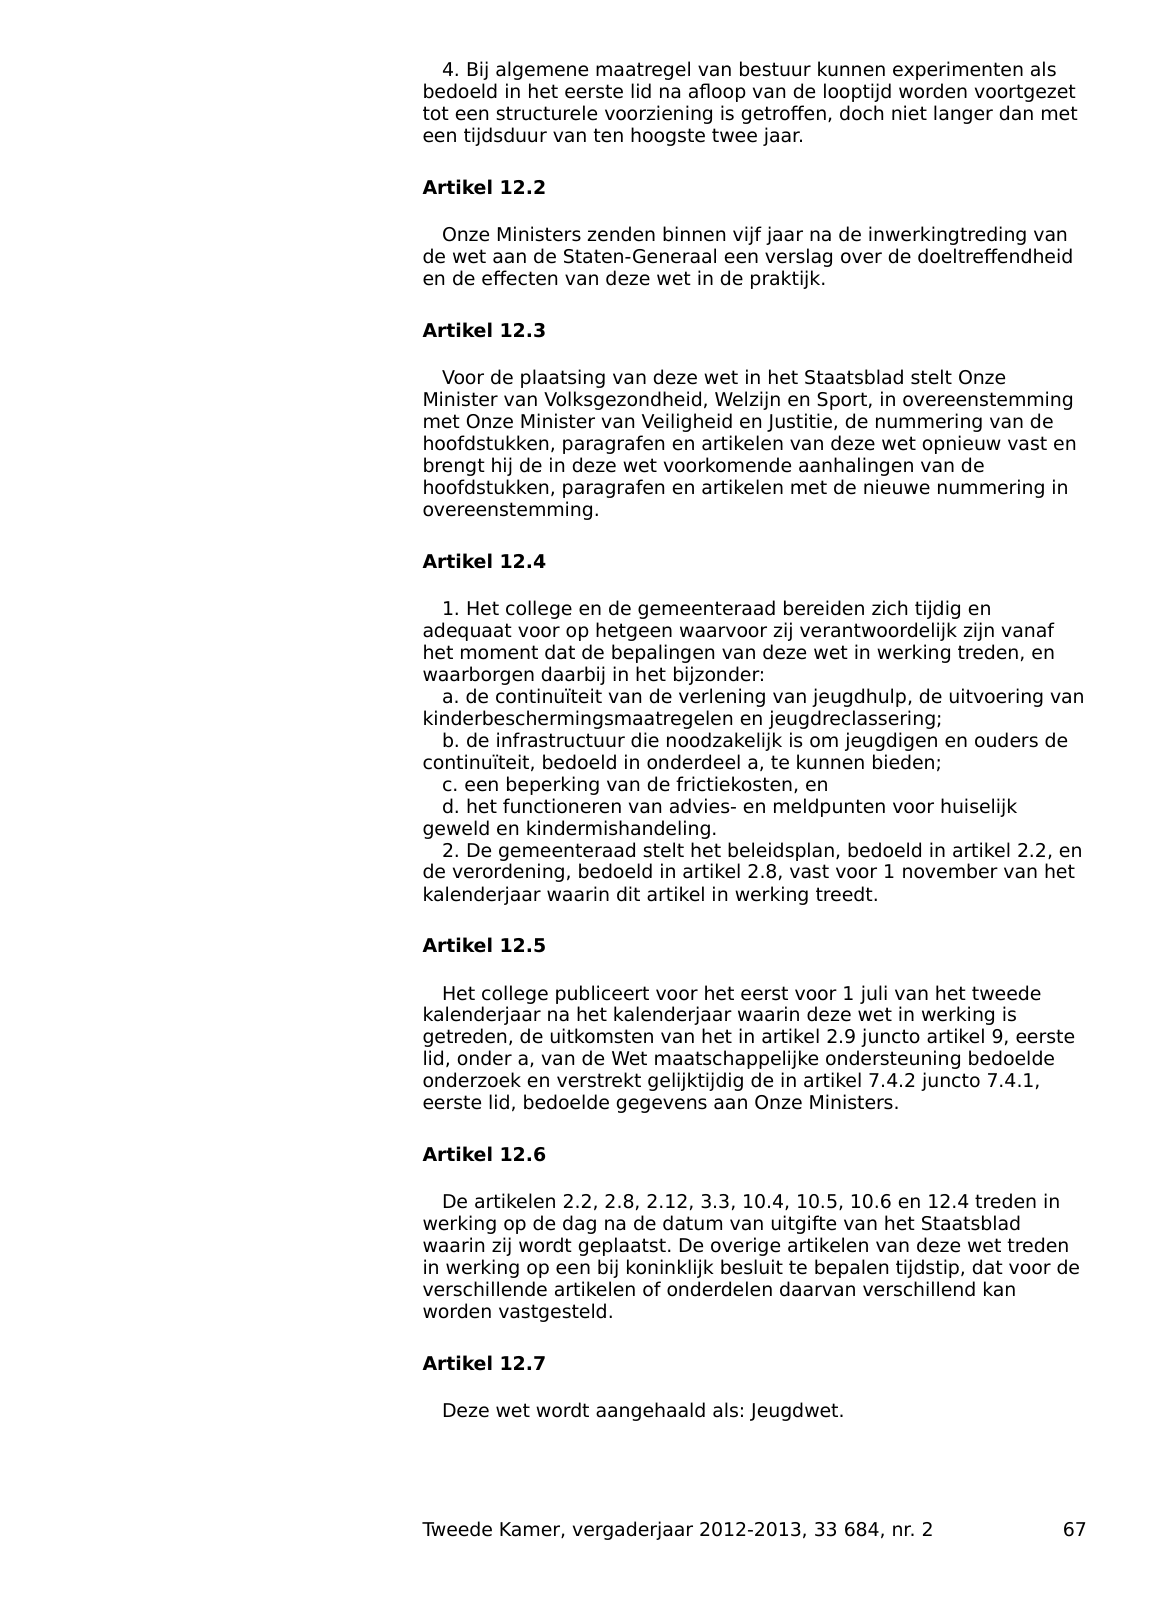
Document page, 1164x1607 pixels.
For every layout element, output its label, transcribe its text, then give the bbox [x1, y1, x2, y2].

text b. de infrastructuur die noodzakelijk is om jeugdigen en ouders de continuïteit, bedoeld in onderdeel a, te kunnen bieden; [422, 729, 1087, 773]
text c. een beperking van de frictiekosten, en [422, 773, 1087, 796]
text De artikelen 2.2, 2.8, 2.12, 3.3, 10.4, 10.5, 10.6 en 12.4 treden in werking op de dag na de datum van uitgifte van het Staatsblad waarin zij wordt geplaatst. De overige artikelen van deze wet treden in werking op een bij koninklijk besluit te bepalen tijdstip, dat voor de verschillende artikelen of onderdelen daarvan verschillend kan worden vastgesteld. [422, 1191, 1087, 1323]
text Onze Ministers zenden binnen vijf jaar na de inwerkingtreding van de wet aan de Staten-Generaal een verslag over de doeltreffendheid en de effecten van deze wet in de praktijk. [422, 224, 1087, 290]
text Deze wet wordt aangehaald als: Jeugdwet. [422, 1400, 1087, 1422]
text Het college publiceert voor het eerst voor 1 juli van het tweede kalenderjaar na het kalenderjaar waarin deze wet in werking is getreden, de uitkomsten van het in artikel 2.9 juncto artikel 9, eerste lid, onder a, van de Wet maatschappelijke ondersteuning bedoelde onderzoek en verstrekt gelijktijdig de in artikel 7.4.2 juncto 7.4.1, eerste lid, bedoelde gegevens aan Onze Ministers. [422, 982, 1087, 1114]
subtitle Artikel 12.2 [422, 177, 1087, 199]
text a. de continuïteit van de verlening van jeugdhulp, de uitvoering van kinderbeschermingsmaatregelen en jeugdreclassering; [422, 686, 1087, 729]
subtitle Artikel 12.6 [422, 1144, 1087, 1166]
subtitle Artikel 12.4 [422, 551, 1087, 573]
text d. het functioneren van advies- en meldpunten voor huiselijk geweld en kindermishandeling. [422, 796, 1087, 839]
subtitle Artikel 12.5 [422, 935, 1087, 957]
text 2. De gemeenteraad stelt het beleidsplan, bedoeld in artikel 2.2, en de verordening, bedoeld in artikel 2.8, vast voor 1 november van het kalenderjaar waarin dit artikel in werking treedt. [422, 839, 1087, 905]
subtitle Artikel 12.7 [422, 1353, 1087, 1375]
text 4. Bij algemene maatregel van bestuur kunnen experimenten als bedoeld in het eerste lid na afloop van de looptijd worden voortgezet tot een structurele voorziening is getroffen, doch niet langer dan met een tijdsduur van ten hoogste twee jaar. [422, 59, 1087, 147]
text Voor de plaatsing van deze wet in het Staatsblad stelt Onze Minister van Volksgezondheid, Welzijn en Sport, in overeenstemming met Onze Minister van Veiligheid en Justitie, de nummering van de hoofdstukken, paragrafen en artikelen van deze wet opnieuw vast en brengt hij de in deze wet voorkomende aanhalingen van de hoofdstukken, paragrafen en artikelen met de nieuwe nummering in overeenstemming. [422, 367, 1087, 521]
subtitle Artikel 12.3 [422, 320, 1087, 342]
text 1. Het college en de gemeenteraad bereiden zich tijdig en adequaat voor op hetgeen waarvoor zij verantwoordelijk zijn vanaf het moment dat de bepalingen van deze wet in werking treden, en waarborgen daarbij in het bijzonder: [422, 598, 1087, 686]
